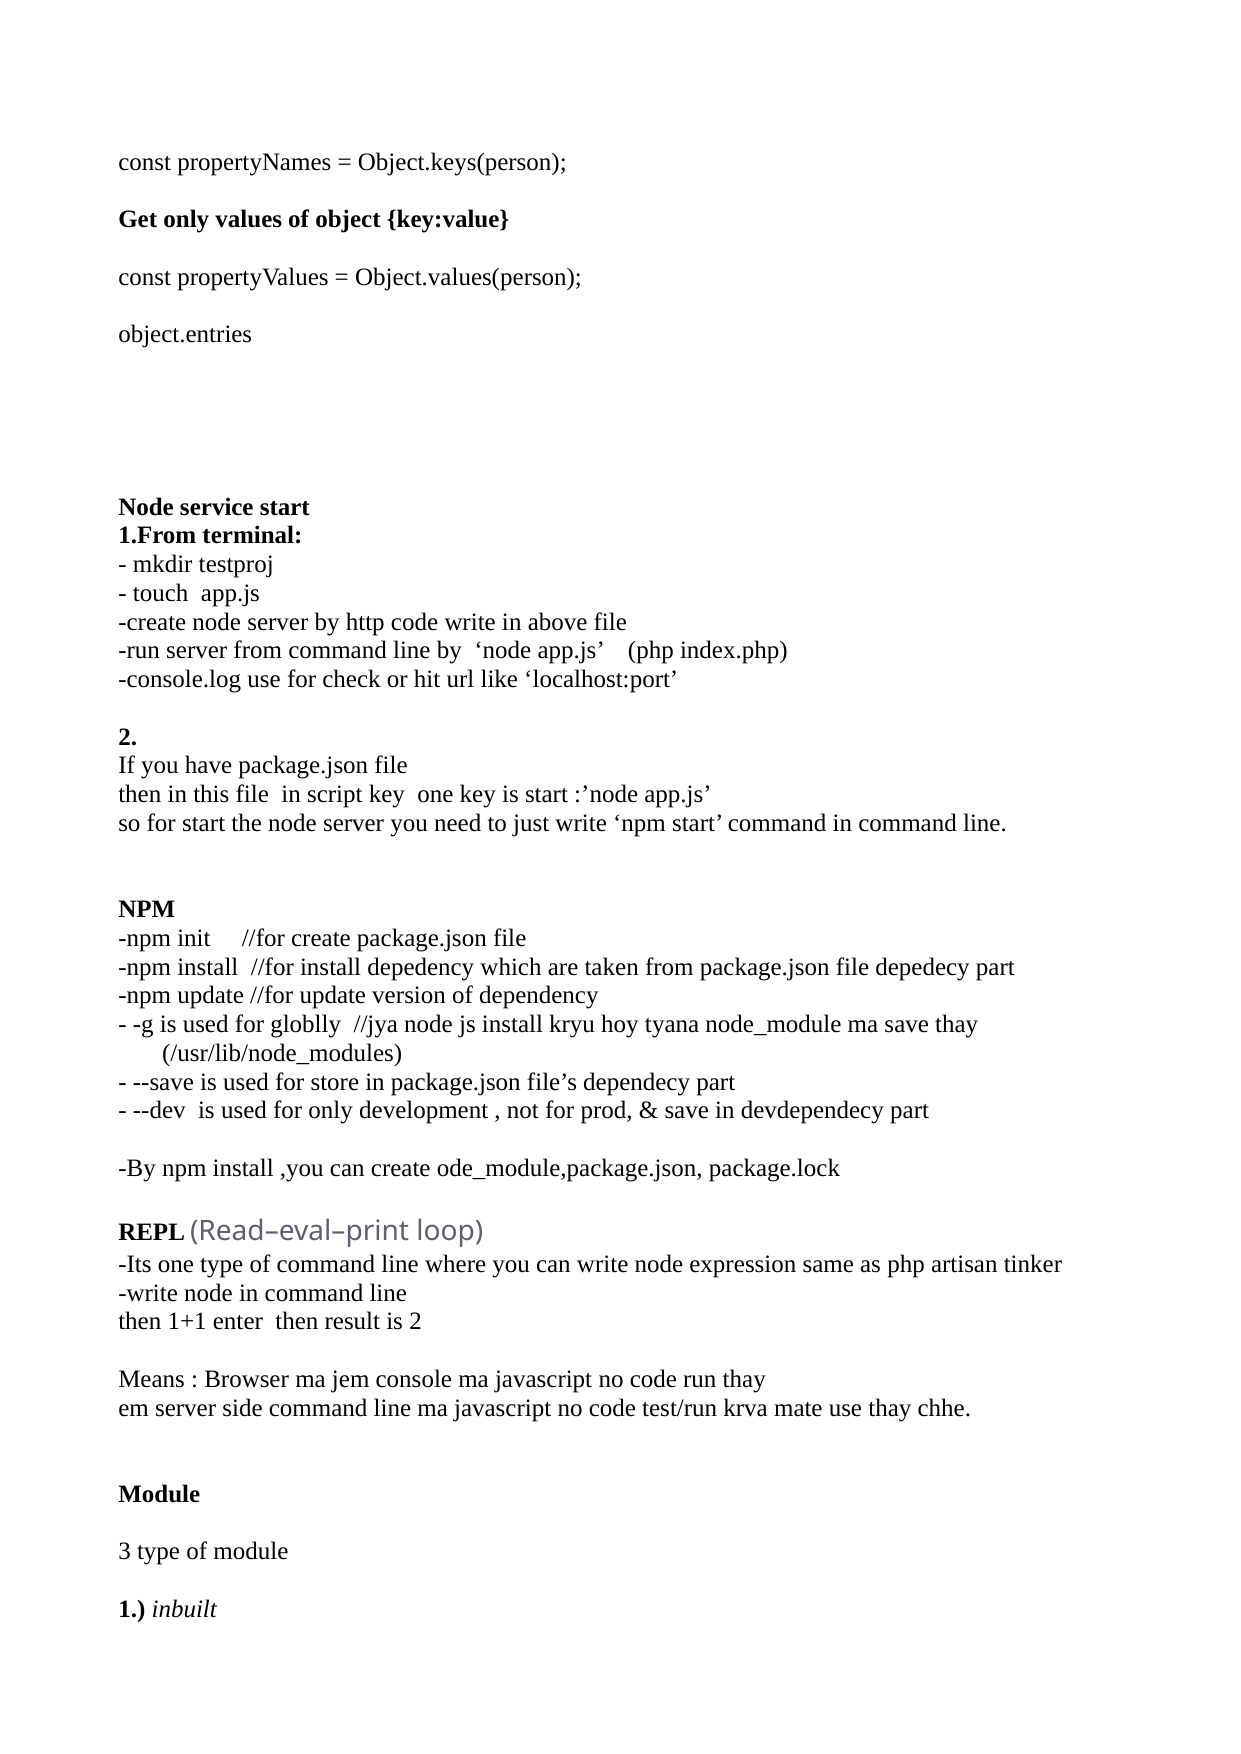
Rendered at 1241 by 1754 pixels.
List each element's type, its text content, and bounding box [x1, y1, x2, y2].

text -By npm install ,you can create ode_module,package.json, package.lock [118, 1153, 1122, 1182]
text -npm install //for install depedency which are taken from package.json file depedecy part [118, 952, 1122, 981]
text 3 type of module [118, 1536, 1122, 1565]
text const propertyValues = Object.values(person); [118, 262, 1122, 291]
text (/usr/lib/node_modules) [118, 1038, 1122, 1067]
text - mkdir testproj [118, 549, 1122, 578]
text const propertyNames = Object.keys(person); [118, 147, 1122, 176]
text 2. [118, 722, 1122, 751]
text - --save is used for store in package.json file’s dependecy part [118, 1067, 1122, 1096]
text Module [118, 1479, 1122, 1508]
text Node service start [118, 492, 1122, 521]
text - -g is used for globlly //jya node js install kryu hoy tyana node_module ma save thay [118, 1009, 1122, 1038]
text Means : Browser ma jem console ma javascript no code run thay [118, 1364, 1122, 1393]
text REPL (Read–eval–print loop) [118, 1211, 1122, 1249]
text If you have package.json file [118, 751, 1122, 779]
text then in this file in script key one key is start :’node app.js’ [118, 779, 1122, 808]
text -console.log use for check or hit url like ‘localhost:port’ [118, 664, 1122, 693]
text -npm update //for update version of dependency [118, 981, 1122, 1009]
text Get only values of object {key:value} [118, 204, 1122, 233]
text -npm init //for create package.json file [118, 923, 1122, 952]
text em server side command line ma javascript no code test/run krva mate use thay chhe. [118, 1393, 1122, 1421]
text so for start the node server you need to just write ‘npm start’ command in command line. [118, 808, 1122, 837]
text -create node server by http code write in above file [118, 607, 1122, 636]
text - touch app.js [118, 578, 1122, 607]
text -run server from command line by ‘node app.js’ (php index.php) [118, 636, 1122, 664]
text -Its one type of command line where you can write node expression same as php artisan tinker [118, 1249, 1122, 1278]
text - --dev is used for only development , not for prod, & save in devdependecy part [118, 1096, 1122, 1124]
text 1.From terminal: [118, 521, 1122, 549]
text -write node in command line [118, 1278, 1122, 1306]
text 1.) inbuilt [118, 1594, 1122, 1623]
text NPM [118, 894, 1122, 923]
text object.entries [118, 319, 1122, 348]
text then 1+1 enter then result is 2 [118, 1306, 1122, 1335]
